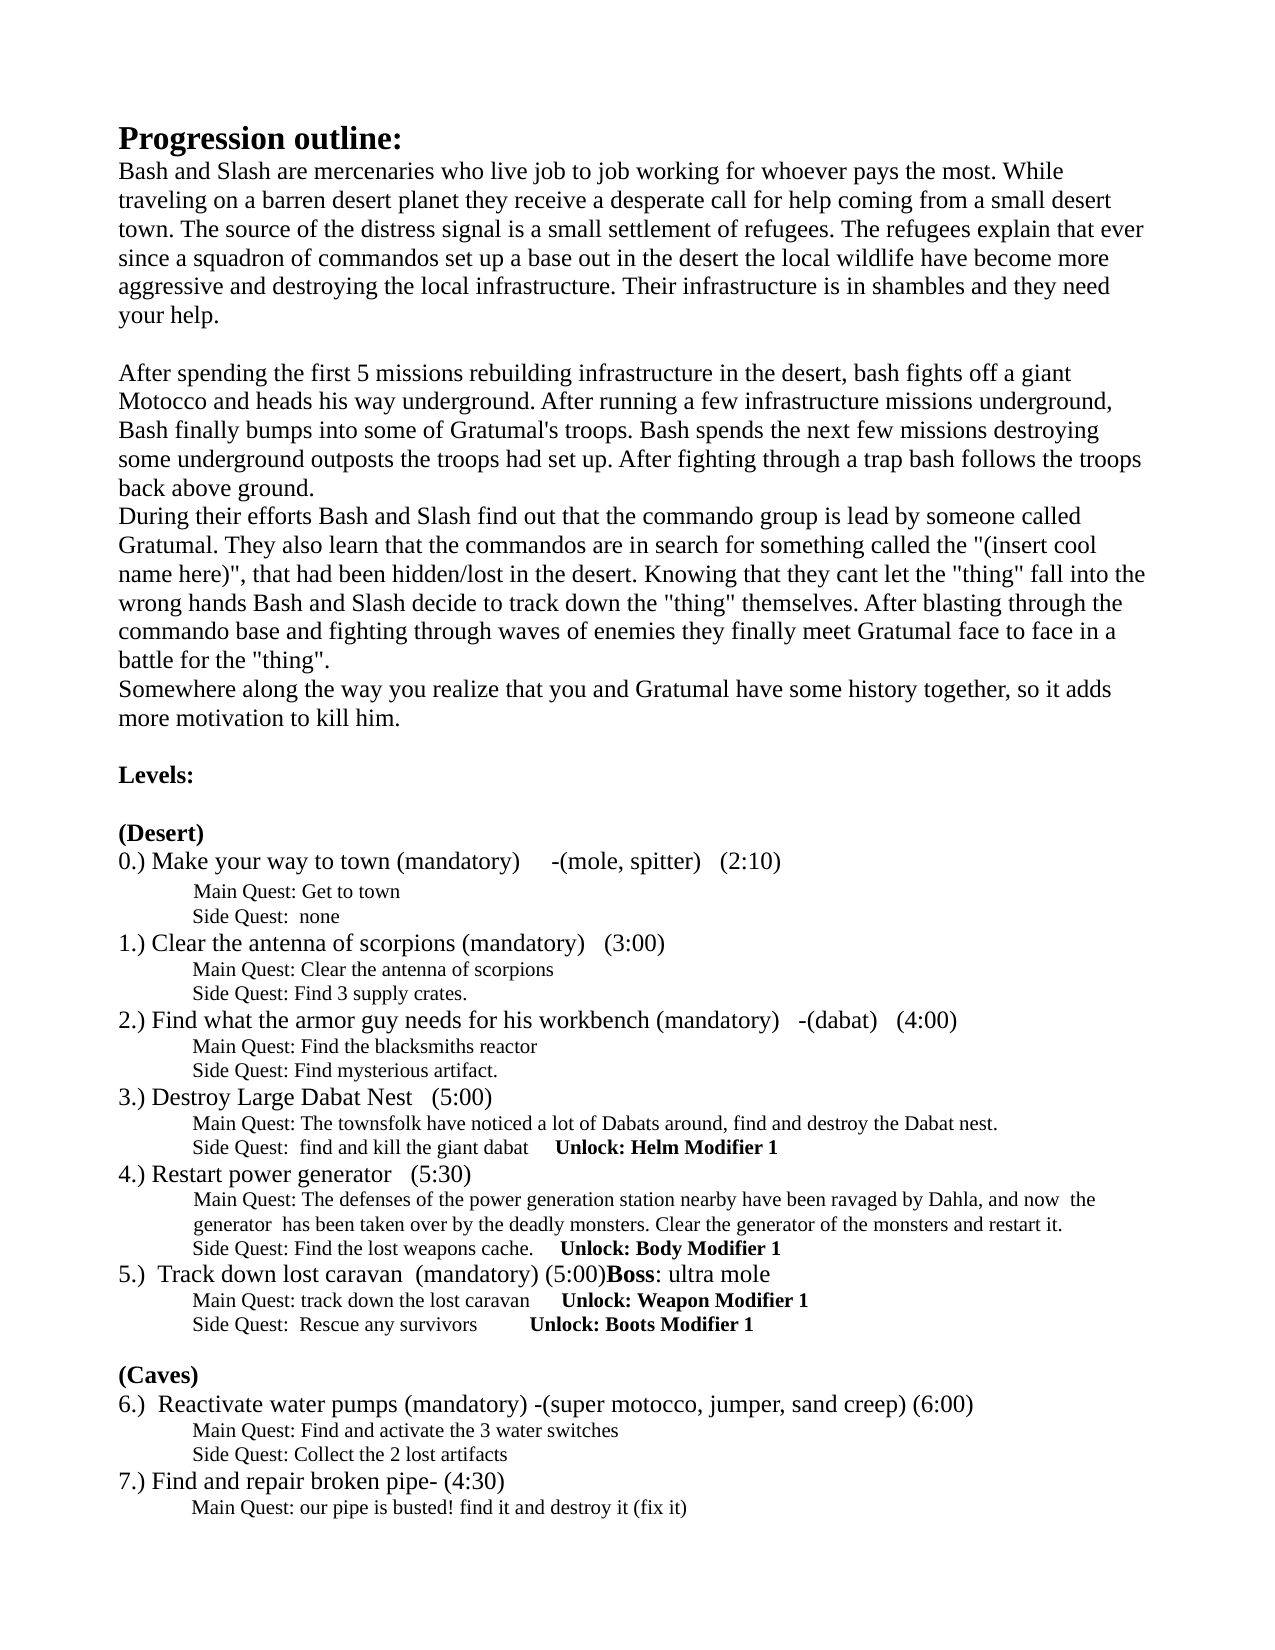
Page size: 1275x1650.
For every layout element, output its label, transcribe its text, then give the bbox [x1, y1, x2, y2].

text Somewhere along the way you realize that you and Gratumal have some history together, so it adds more motivation to kill him. [118, 674, 1157, 731]
text Progression outline: [118, 118, 1157, 156]
text 0.) Make your way to town (mandatory) -(mole, spitter) (2:10) [118, 846, 1157, 875]
text 4.) Restart power generator (5:30) [118, 1159, 1157, 1187]
text Main Quest: The townsfolk have noticed a lot of Dabats around, find and destroy the Dabat nest. [118, 1111, 1157, 1134]
text Side Quest: Collect the 2 lost artifacts [118, 1442, 1157, 1466]
text Side Quest: Rescue any survivors Unlock: Boots Modifier 1 [118, 1312, 1157, 1336]
text Levels: [118, 760, 1157, 789]
text Main Quest: track down the lost caravan Unlock: Weapon Modifier 1 [118, 1288, 1157, 1312]
text 6.) Reactivate water pumps (mandatory) -(super motocco, jumper, sand creep) (6:00) [118, 1389, 1157, 1418]
text 1.) Clear the antenna of scorpions (mandatory) (3:00) [118, 928, 1157, 957]
text Side Quest: find and kill the giant dabat Unlock: Helm Modifier 1 [118, 1134, 1157, 1159]
text Main Quest: Find and activate the 3 water switches [118, 1418, 1157, 1442]
text After spending the first 5 missions rebuilding infrastructure in the desert, bash fights off a giant Motocco and heads his way underground. After running a few infrastructure missions underground, Bash finally bumps into some of Gratumal's troops. Bash spends the next few missions destroying some underground outposts the troops had set up. After fighting through a trap bash follows the troops back above ground. [118, 358, 1157, 501]
text 7.) Find and repair broken pipe- (4:30) [118, 1466, 1157, 1495]
text During their efforts Bash and Slash find out that the commando group is lead by someone called Gratumal. They also learn that the commandos are in search for something called the "(insert cool name here)", that had been hidden/lost in the desert. Knowing that they cant let the "thing" fall into the wrong hands Bash and Slash decide to track down the "thing" themselves. After blasting through the commando base and fighting through waves of enemies they finally meet Gratumal face to face in a battle for the "thing". [118, 501, 1157, 674]
text 5.) Track down lost caravan (mandatory) (5:00)Boss: ultra mole [118, 1259, 1157, 1288]
text Main Quest: Clear the antenna of scorpions [118, 957, 1157, 981]
text 2.) Find what the armor guy needs for his workbench (mandatory) -(dabat) (4:00) [118, 1005, 1157, 1034]
text 3.) Destroy Large Dabat Nest (5:00) [118, 1082, 1157, 1111]
text (Desert) [118, 818, 1157, 846]
text Bash and Slash are mercenaries who live job to job working for whoever pays the most. While traveling on a barren desert planet they receive a desperate call for help coming from a small desert town. The source of the distress signal is a small settlement of refugees. The refugees explain that ever since a squadron of commandos set up a base out in the desert the local wildlife have become more aggressive and destroying the local infrastructure. Their infrastructure is in shambles and they need your help. [118, 156, 1157, 329]
text Side Quest: none [118, 904, 1157, 928]
text Main Quest: Find the blacksmiths reactor [118, 1034, 1157, 1058]
text Side Quest: Find the lost weapons cache. Unlock: Body Modifier 1 [118, 1236, 1157, 1259]
text Side Quest: Find 3 supply crates. [118, 981, 1157, 1005]
text Main Quest: The defenses of the power generation station nearby have been ravaged by Dahla, and now the generator has been taken over by the deadly monsters. Clear the generator of the monsters and restart it. [193, 1187, 1157, 1236]
text (Caves) [118, 1361, 1157, 1389]
text Side Quest: Find mysterious artifact. [118, 1058, 1157, 1082]
text Main Quest: Get to town [118, 875, 1157, 904]
text Main Quest: our pipe is busted! find it and destroy it (fix it) [118, 1495, 1157, 1519]
